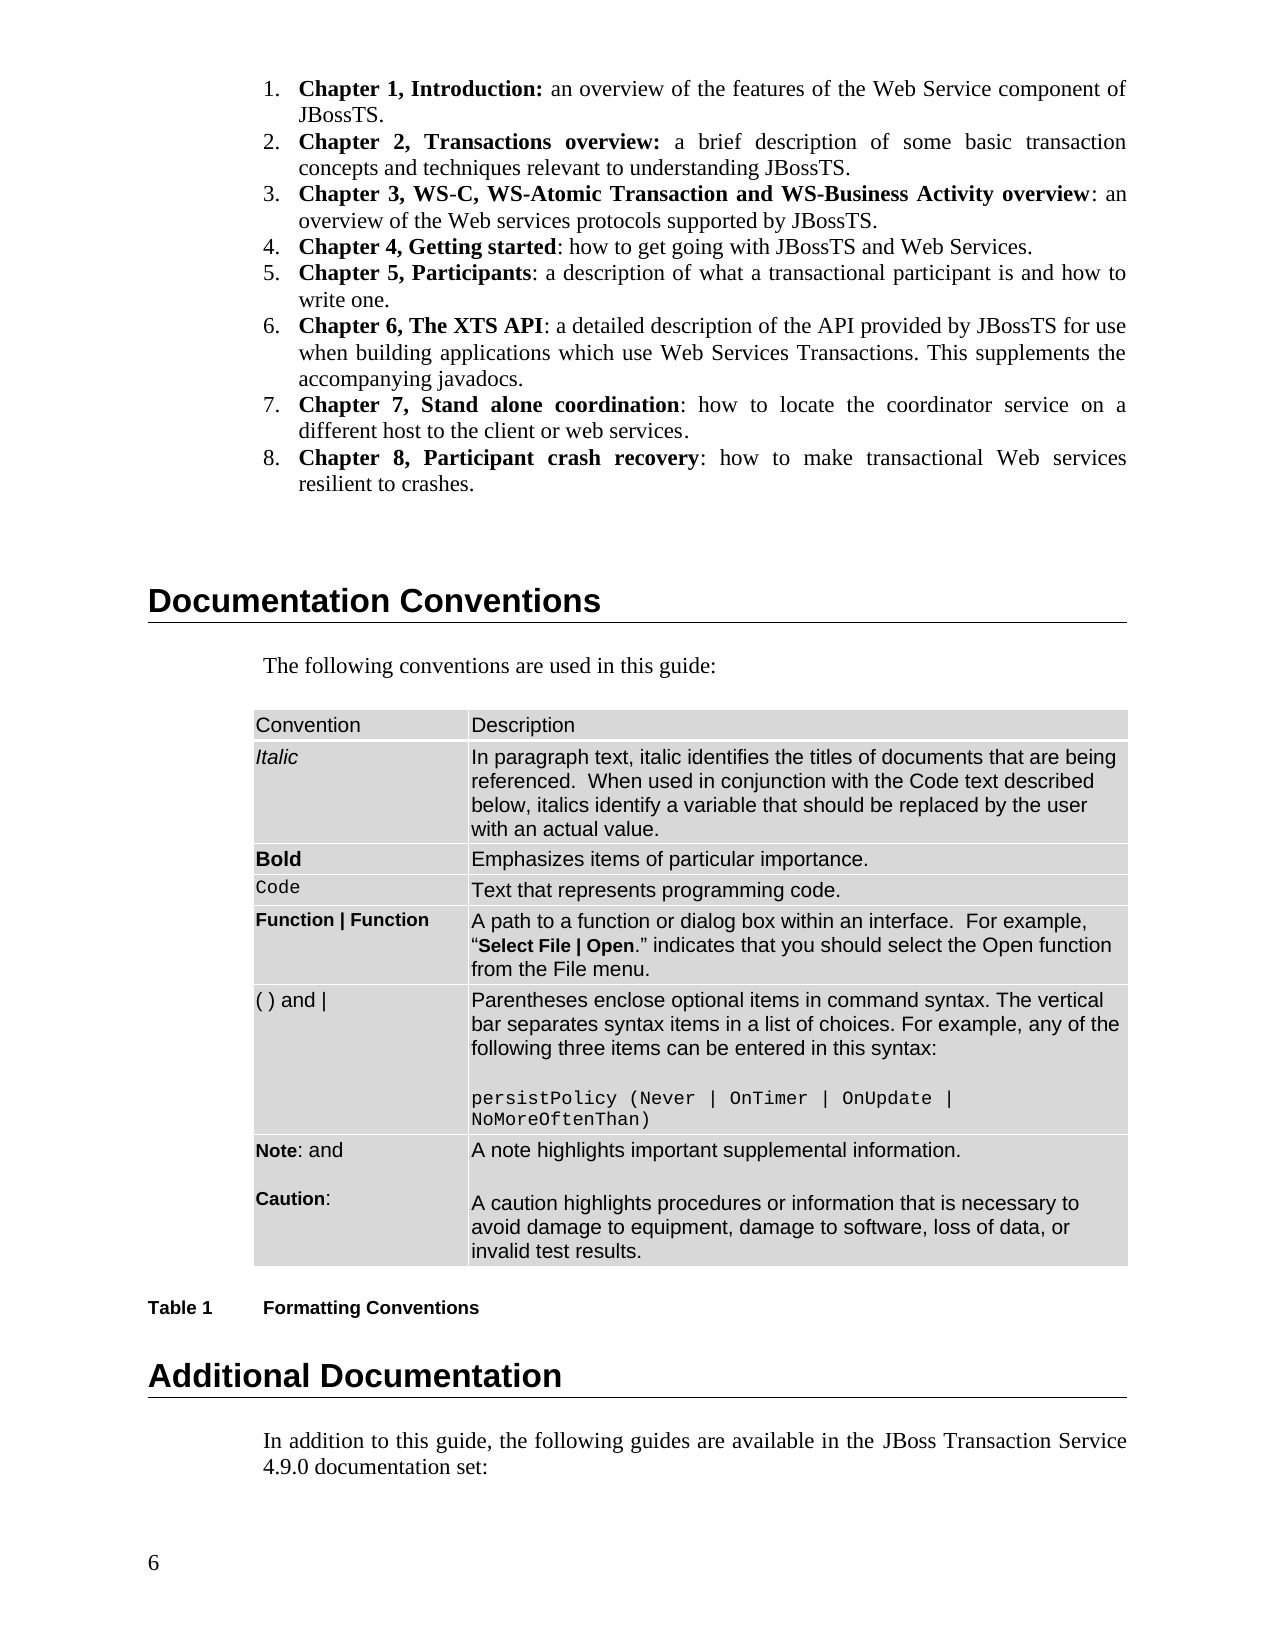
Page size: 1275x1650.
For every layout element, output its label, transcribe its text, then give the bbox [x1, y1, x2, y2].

list Chapter 4, Getting started: how to get going with JBossTS and Web Services. [263, 233, 1127, 259]
table_cell Bold [254, 844, 468, 874]
table_cell ( ) and | [254, 985, 468, 1134]
table_cell Code [254, 875, 468, 905]
subtitle Documentation Conventions [148, 581, 1127, 622]
table_cell A path to a function or dialog box within an interface. For example, “Select File | Open.” indicates that you should select the Open function from the File menu. [469, 906, 1128, 984]
subtitle Additional Documentation [148, 1356, 1127, 1397]
list Chapter 5, Participants: a description of what a transactional participant is and how to write one. [263, 259, 1127, 312]
list Chapter 2, Transactions overview: a brief description of some basic transaction concepts and techniques relevant to understanding JBossTS. [263, 128, 1127, 180]
table_cell Note: and Caution: [254, 1135, 468, 1266]
table_cell Emphasizes items of particular importance. [469, 844, 1128, 874]
list Chapter 3, WS-C, WS-Atomic Transaction and WS-Business Activity overview: an overview of the Web services protocols supported by JBossTS. [263, 180, 1127, 233]
table_cell Text that represents programming code. [469, 875, 1128, 905]
table_header Convention [254, 710, 468, 739]
table_cell Parentheses enclose optional items in command syntax. The vertical bar separates syntax items in a list of choices. For example, any of the following three items can be entered in this syntax: persistPolicy (Never | OnTimer | OnUpdate | NoMoreOftenThan) [469, 985, 1128, 1134]
list Chapter 8, Participant crash recovery: how to make transactional Web services resilient to crashes. [263, 444, 1127, 497]
text The following conventions are used in this guide: [263, 652, 1127, 678]
table_cell Italic [254, 742, 468, 843]
list Chapter 6, The XTS API: a detailed description of the API provided by JBossTS for use when building applications which use Web Services Transactions. This supplements the accompanying javadocs. [263, 312, 1127, 391]
table_cell In paragraph text, italic identifies the titles of documents that are being referenced. When used in conjunction with the Code text described below, italics identify a variable that should be replaced by the user with an actual value. [469, 742, 1128, 843]
table_header Description [469, 710, 1128, 739]
table_cell Function | Function [254, 906, 468, 984]
table_cell A note highlights important supplemental information. A caution highlights procedures or information that is necessary to avoid damage to equipment, damage to software, loss of data, or invalid test results. [469, 1135, 1128, 1266]
text Table 1 Formatting Conventions [148, 1297, 1127, 1319]
text In addition to this guide, the following guides are available in the JBoss Transaction Service 4.8.0 documentation set: [263, 1427, 1127, 1480]
list Chapter 7, Stand alone coordination: how to locate the coordinator service on a different host to the client or web services. [263, 391, 1127, 444]
list Chapter 1, Introduction: an overview of the features of the Web Service component of JBossTS. [263, 75, 1127, 128]
